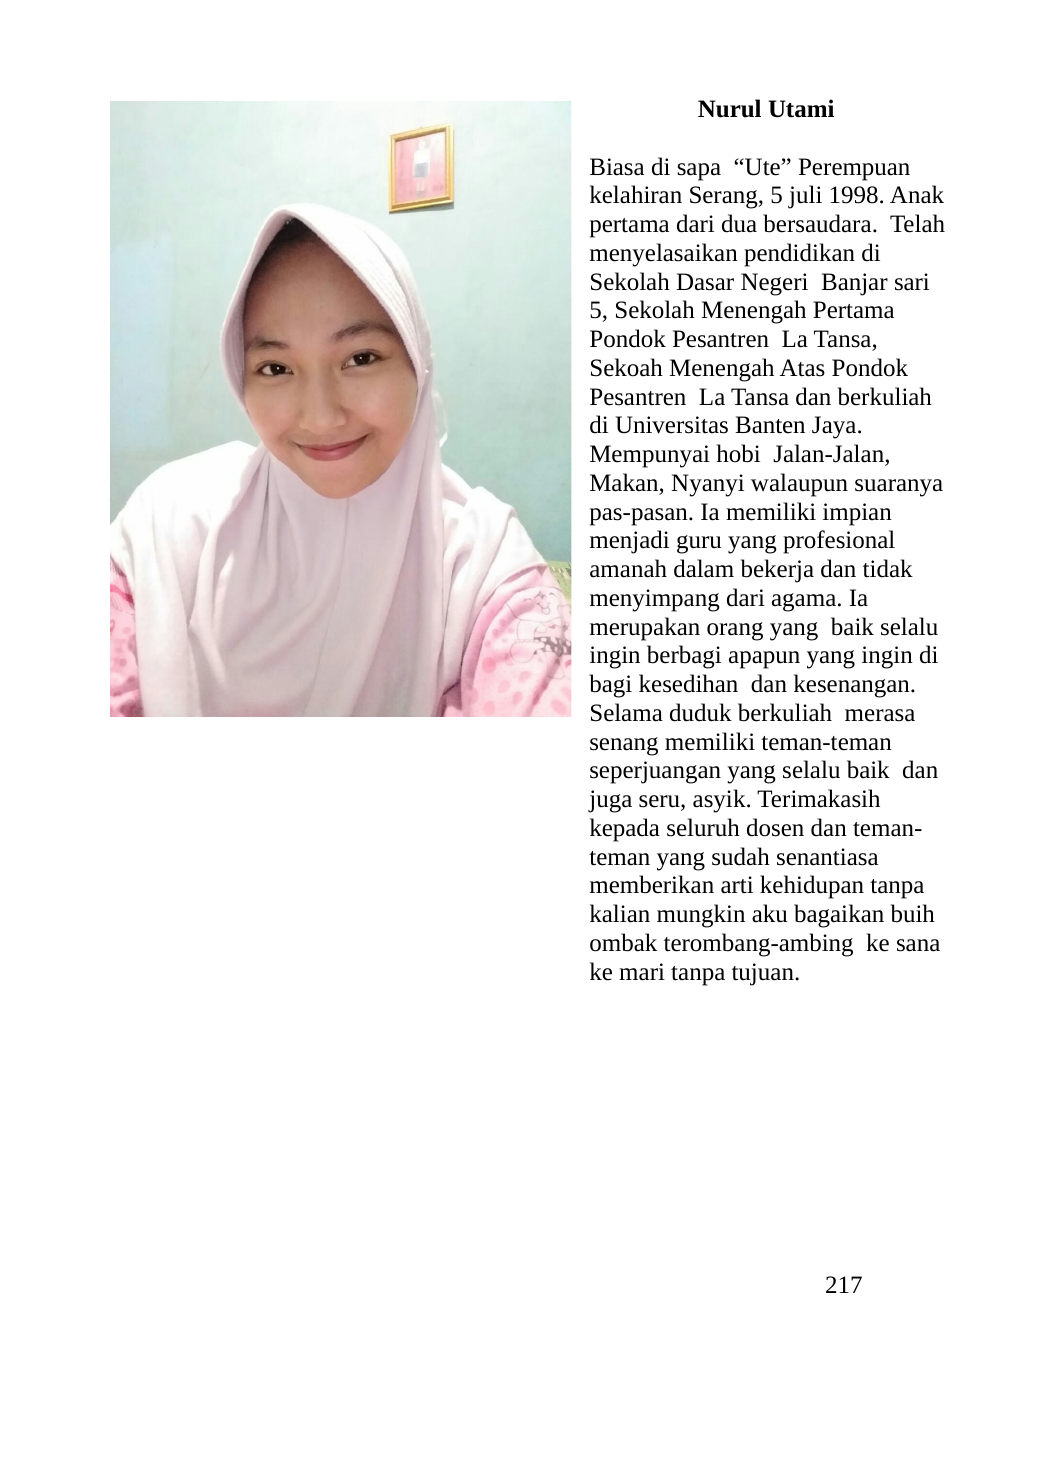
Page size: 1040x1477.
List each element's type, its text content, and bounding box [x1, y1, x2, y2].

table_header [104, 89, 583, 991]
table_header Nurul Utami Biasa di sapa “Ute” Perempuan kelahiran Serang, 5 juli 1998. Anak pertama dari dua bersaudara. Telah menyelasaikan pendidikan di Sekolah Dasar Negeri Banjar sari 5, Sekolah Menengah Pertama Pondok Pesantren La Tansa, Sekoah Menengah Atas Pondok Pesantren La Tansa dan berkuliah di Universitas Banten Jaya. Mempunyai hobi Jalan-Jalan, Makan, Nyanyi walaupun suaranya pas-pasan. Ia memiliki impian menjadi guru yang profesional amanah dalam bekerja dan tidak menyimpang dari agama. Ia merupakan orang yang baik selalu ingin berbagi apapun yang ingin di bagi kesedihan dan kesenangan. Selama duduk berkuliah merasa senang memiliki teman-teman seperjuangan yang selalu baik dan juga seru, asyik. Terimakasih kepada seluruh dosen dan teman-teman yang sudah senantiasa memberikan arti kehidupan tanpa kalian mungkin aku bagaikan buih ombak terombang-ambing ke sana ke mari tanpa tujuan. [583, 89, 955, 991]
picture [110, 101, 572, 717]
